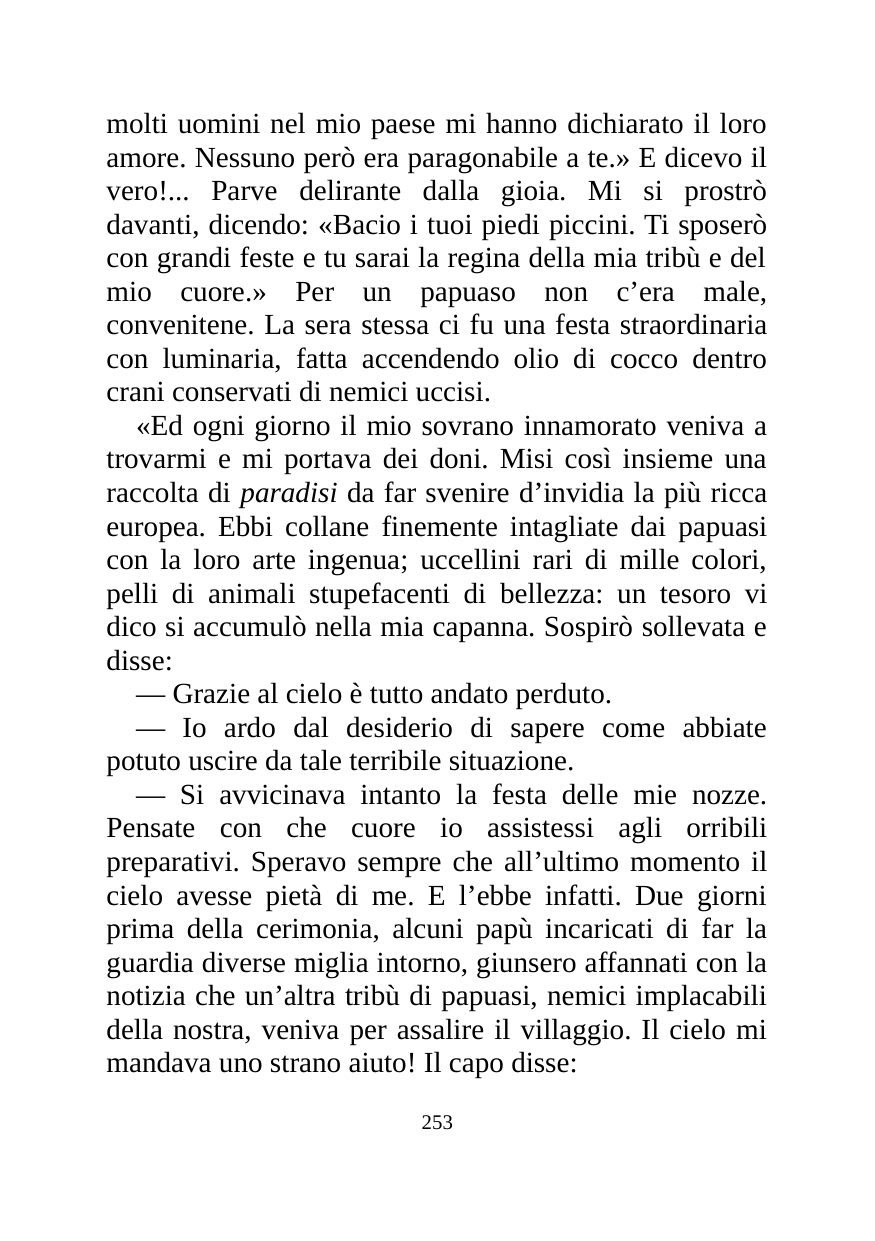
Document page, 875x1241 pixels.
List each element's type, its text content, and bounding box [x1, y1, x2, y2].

text — Io ardo dal desiderio di sapere come abbiate potuto uscire da tale terribile situazione. [106, 710, 768, 777]
text — Si avvicinava intanto la festa delle mie nozze. Pensate con che cuore io assistessi agli orribili preparativi. Speravo sempre che all’ultimo momento il cielo avesse pietà di me. E l’ebbe infatti. Due giorni prima della cerimonia, alcuni papù incaricati di far la guardia diverse miglia intorno, giunsero affannati con la notizia che un’altra tribù di papuasi, nemici implacabili della nostra, veniva per assalire il villaggio. Il cielo mi mandava uno strano aiuto! Il capo disse: [106, 777, 768, 1079]
text molti uomini nel mio paese mi hanno dichiarato il loro amore. Nessuno però era paragonabile a te.» E dicevo il vero!... Parve delirante dalla gioia. Mi si prostrò davanti, dicendo: «Bacio i tuoi piedi piccini. Ti sposerò con grandi feste e tu sarai la regina della mia tribù e del mio cuore.» Per un papuaso non c’era male, convenitene. La sera stessa ci fu una festa straordinaria con luminaria, fatta accendendo olio di cocco dentro crani conservati di nemici uccisi. [106, 106, 768, 408]
text «Ed ogni giorno il mio sovrano innamorato veniva a trovarmi e mi portava dei doni. Misi così insieme una raccolta di paradisi da far svenire d’invidia la più ricca europea. Ebbi collane finemente intagliate dai papuasi con la loro arte ingenua; uccellini rari di mille colori, pelli di animali stupefacenti di bellezza: un tesoro vi dico si accumulò nella mia capanna. Sospirò sollevata e disse: [106, 408, 768, 676]
text — Grazie al cielo è tutto andato perduto. [106, 676, 768, 710]
